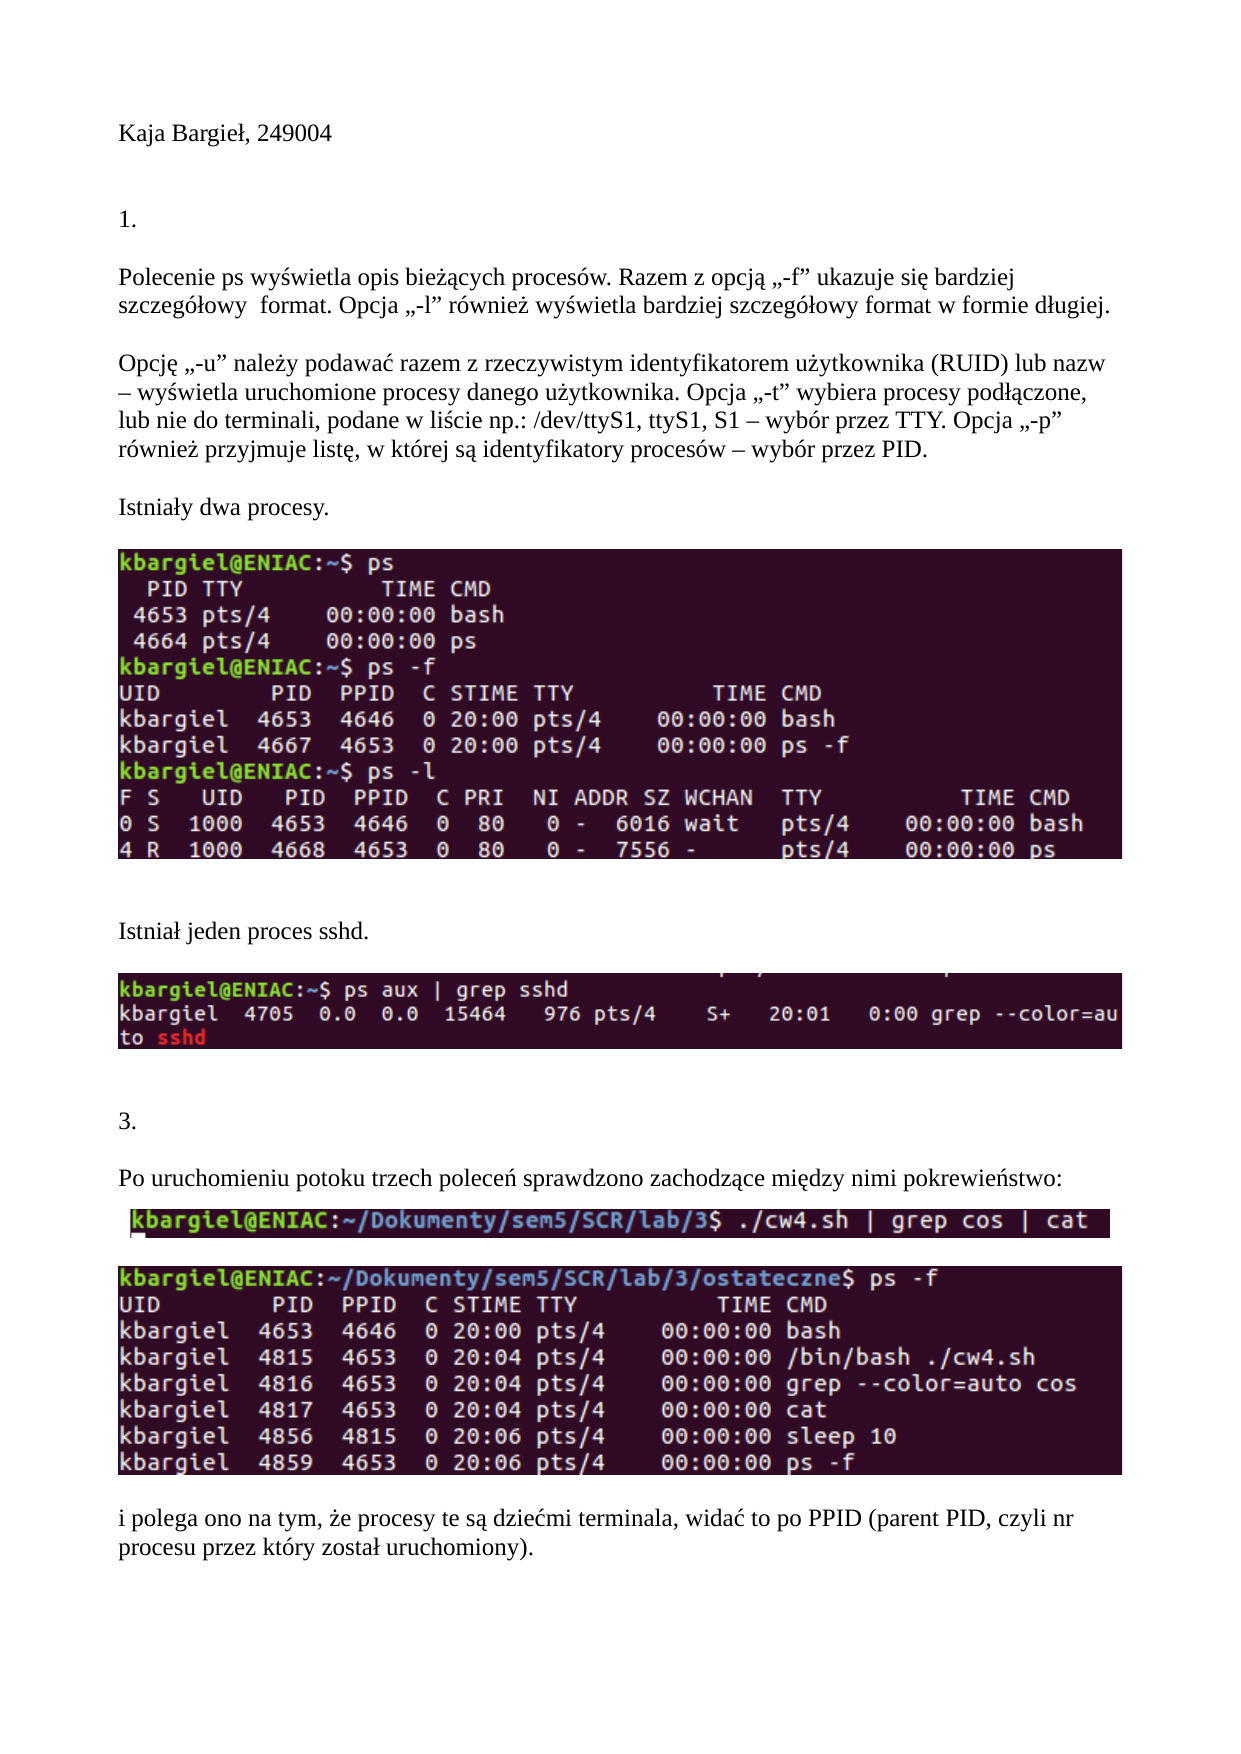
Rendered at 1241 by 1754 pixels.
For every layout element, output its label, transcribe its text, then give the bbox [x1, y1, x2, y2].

text 3. [118, 1106, 1122, 1134]
picture [118, 973, 1123, 1049]
text Po uruchomieniu potoku trzech poleceń sprawdzono zachodzące między nimi pokrewieństwo: [118, 1163, 1122, 1192]
text 1. [118, 204, 1122, 233]
text Kaja Bargieł, 249004 [118, 118, 1122, 147]
text Istniał jeden proces sshd. [118, 916, 1122, 945]
text Istniały dwa procesy. [118, 492, 1122, 521]
text Opcję „-u” należy podawać razem z rzeczywistym identyfikatorem użytkownika (RUID) lub nazw – wyświetla uruchomione procesy danego użytkownika. Opcja „-t” wybiera procesy podłączone, lub nie do terminali, podane w liście np.: /dev/ttyS1, ttyS1, S1 – wybór przez TTY. Opcja „-p” również przyjmuje listę, w której są identyfikatory procesów – wybór przez PID. [118, 348, 1122, 463]
picture [118, 549, 1123, 859]
text i polega ono na tym, że procesy te są dziećmi terminala, widać to po PPID (parent PID, czyli nr procesu przez który został uruchomiony). [118, 1503, 1122, 1561]
text Polecenie ps wyświetla opis bieżących procesów. Razem z opcją „-f” ukazuje się bardziej szczegółowy format. Opcja „-l” również wyświetla bardziej szczegółowy format w formie długiej. [118, 262, 1122, 319]
picture [118, 1266, 1123, 1475]
picture [130, 1209, 1110, 1238]
